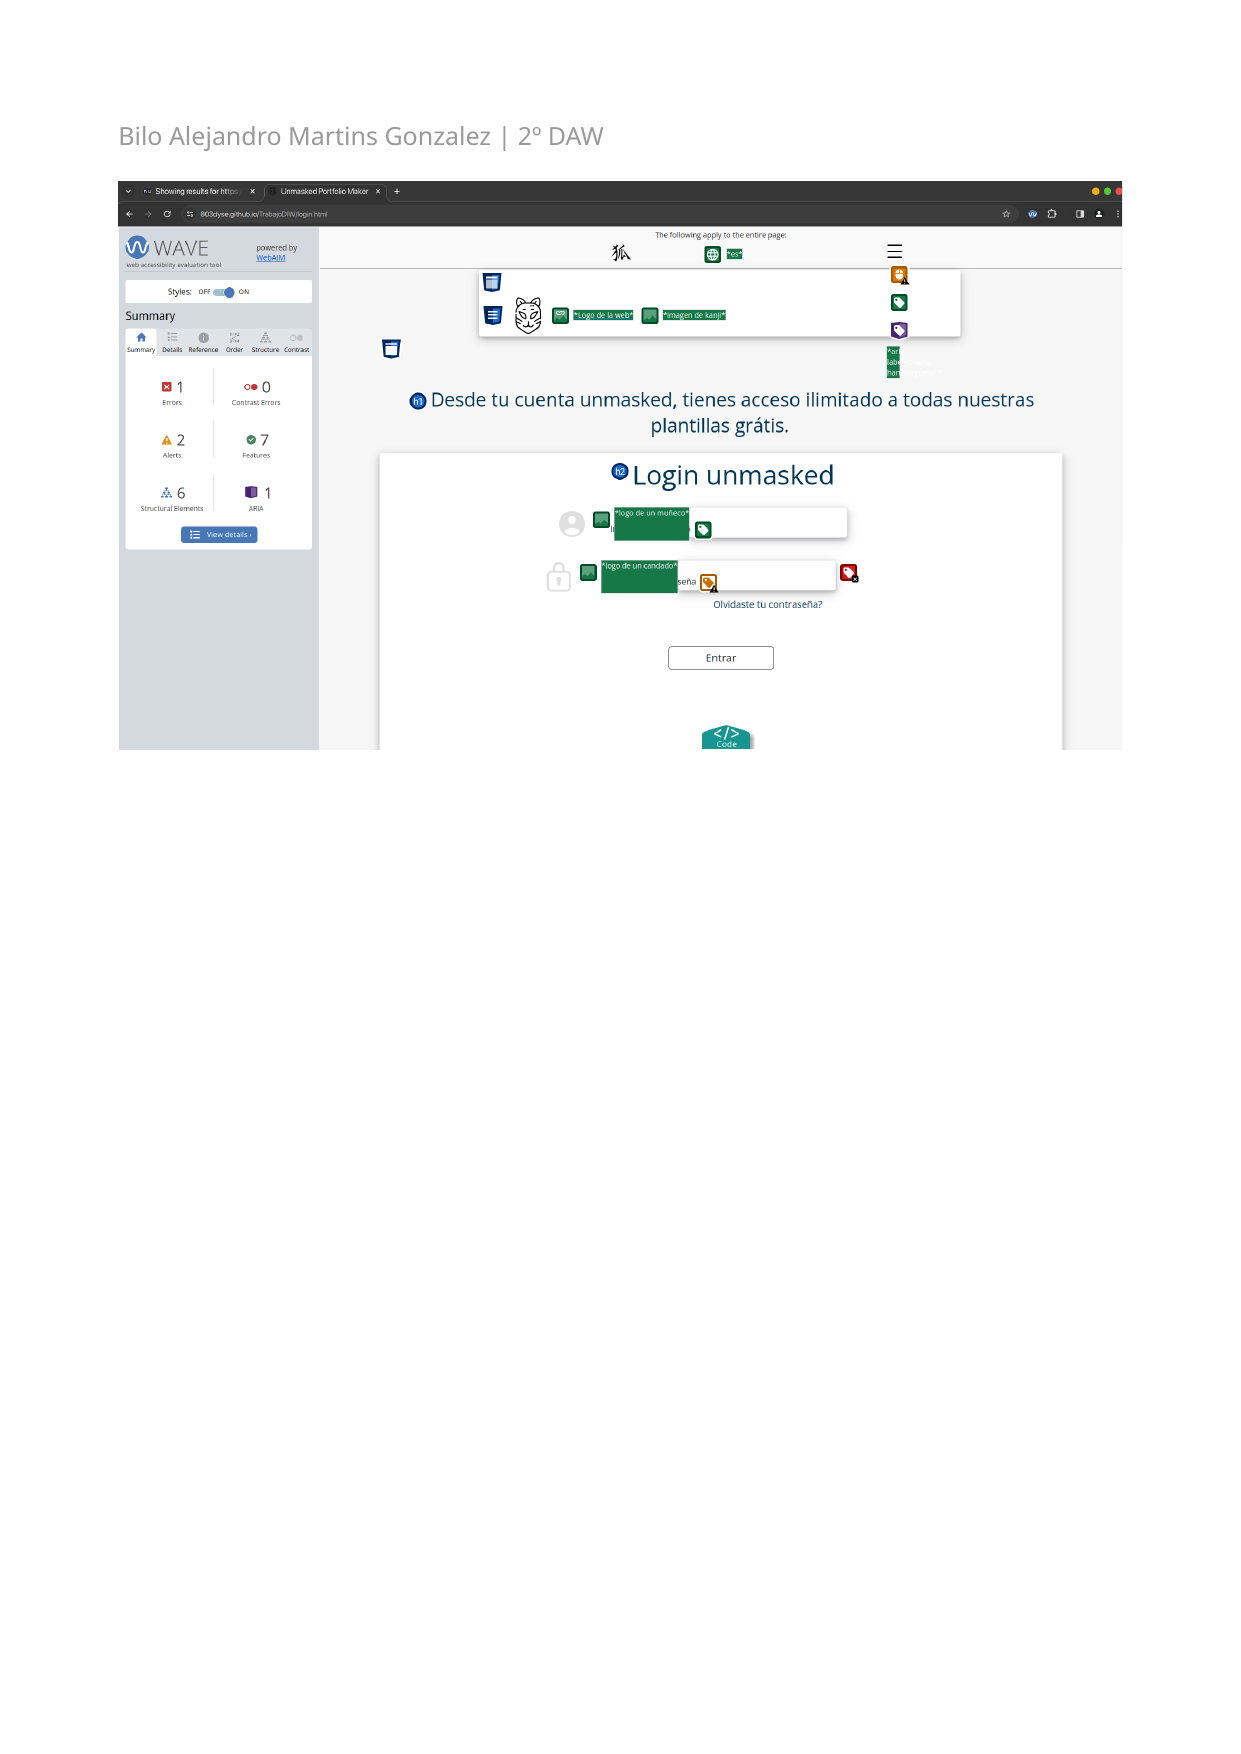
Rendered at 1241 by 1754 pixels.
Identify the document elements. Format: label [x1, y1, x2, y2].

picture [118, 181, 1123, 750]
